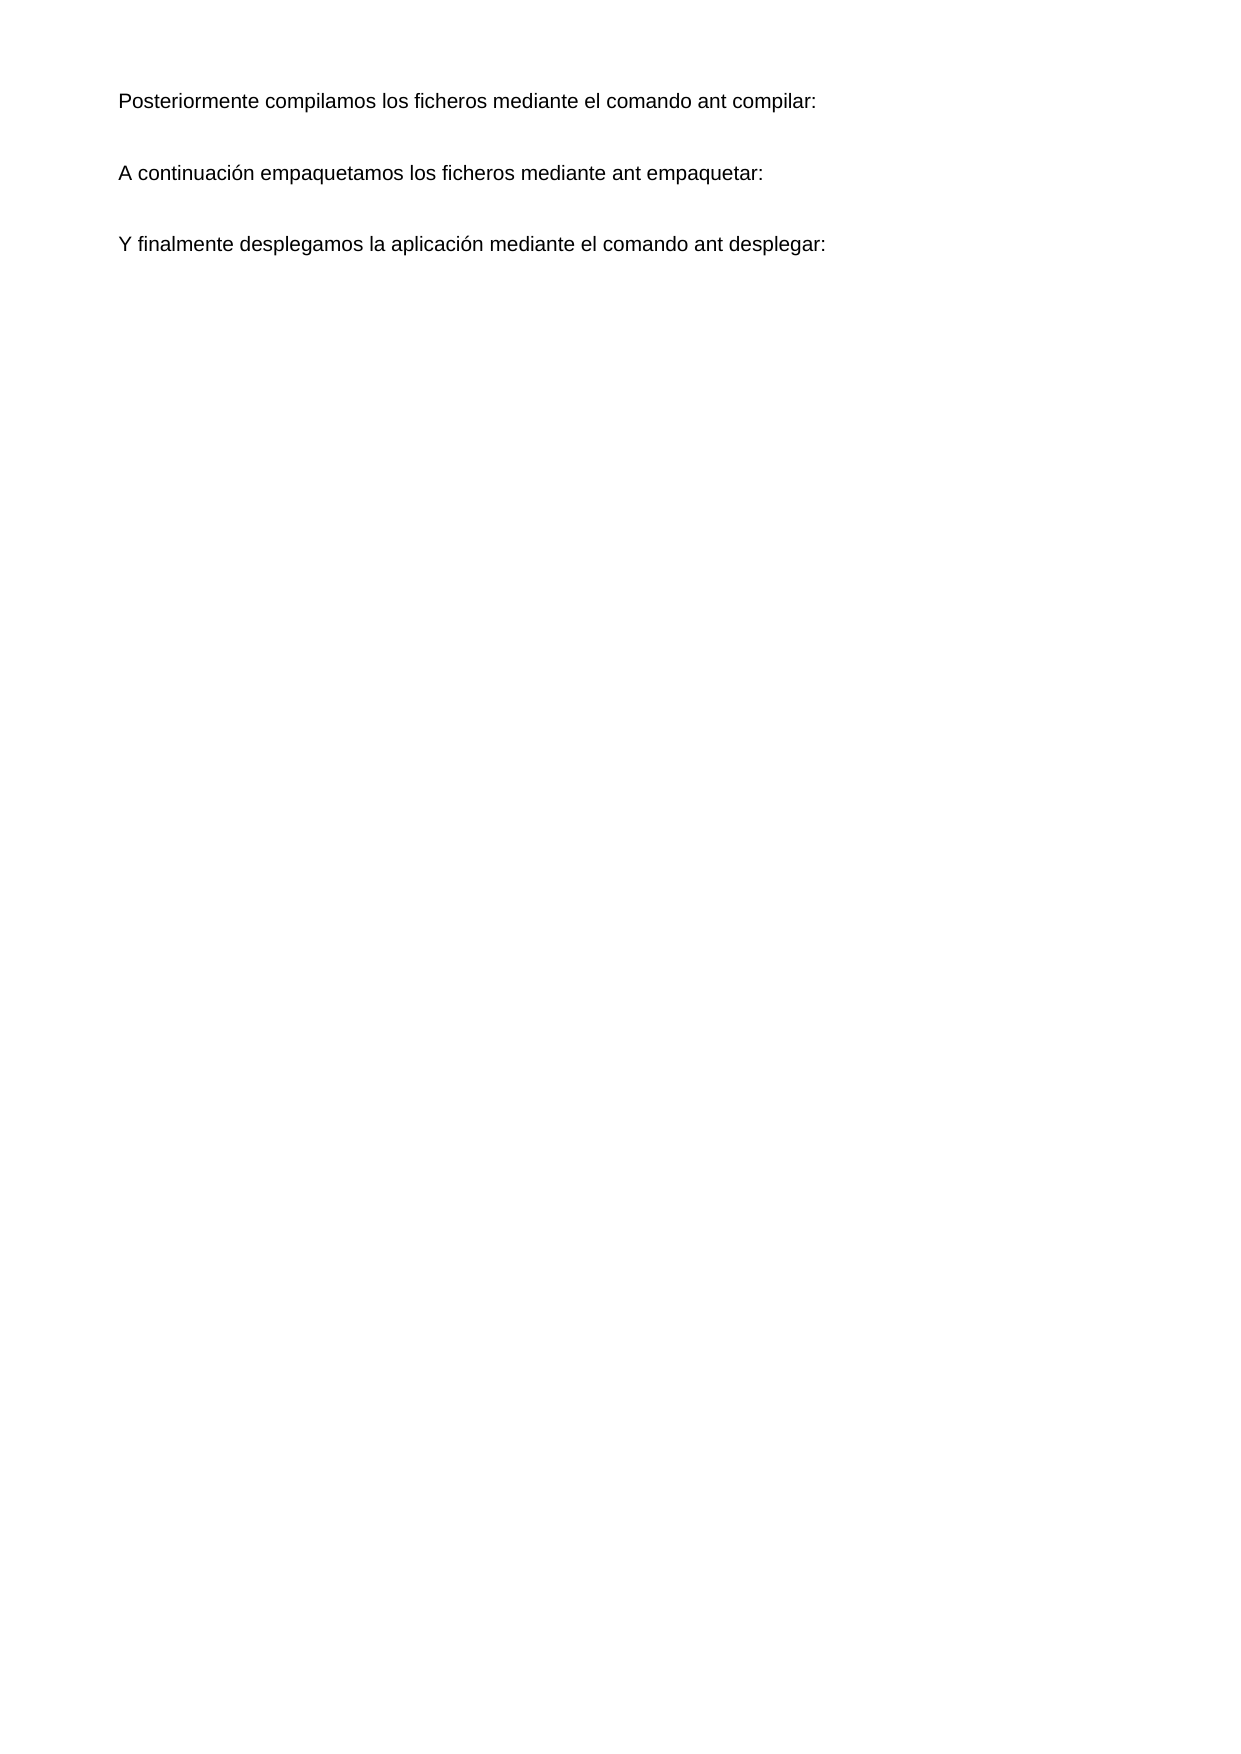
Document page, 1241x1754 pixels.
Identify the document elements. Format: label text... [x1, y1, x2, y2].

subtitle Posteriormente compilamos los ficheros mediante el comando ant compilar: [118, 88, 1122, 112]
subtitle Y finalmente desplegamos la aplicación mediante el comando ant desplegar: [118, 232, 1122, 256]
subtitle A continuación empaquetamos los ficheros mediante ant empaquetar: [118, 160, 1122, 184]
